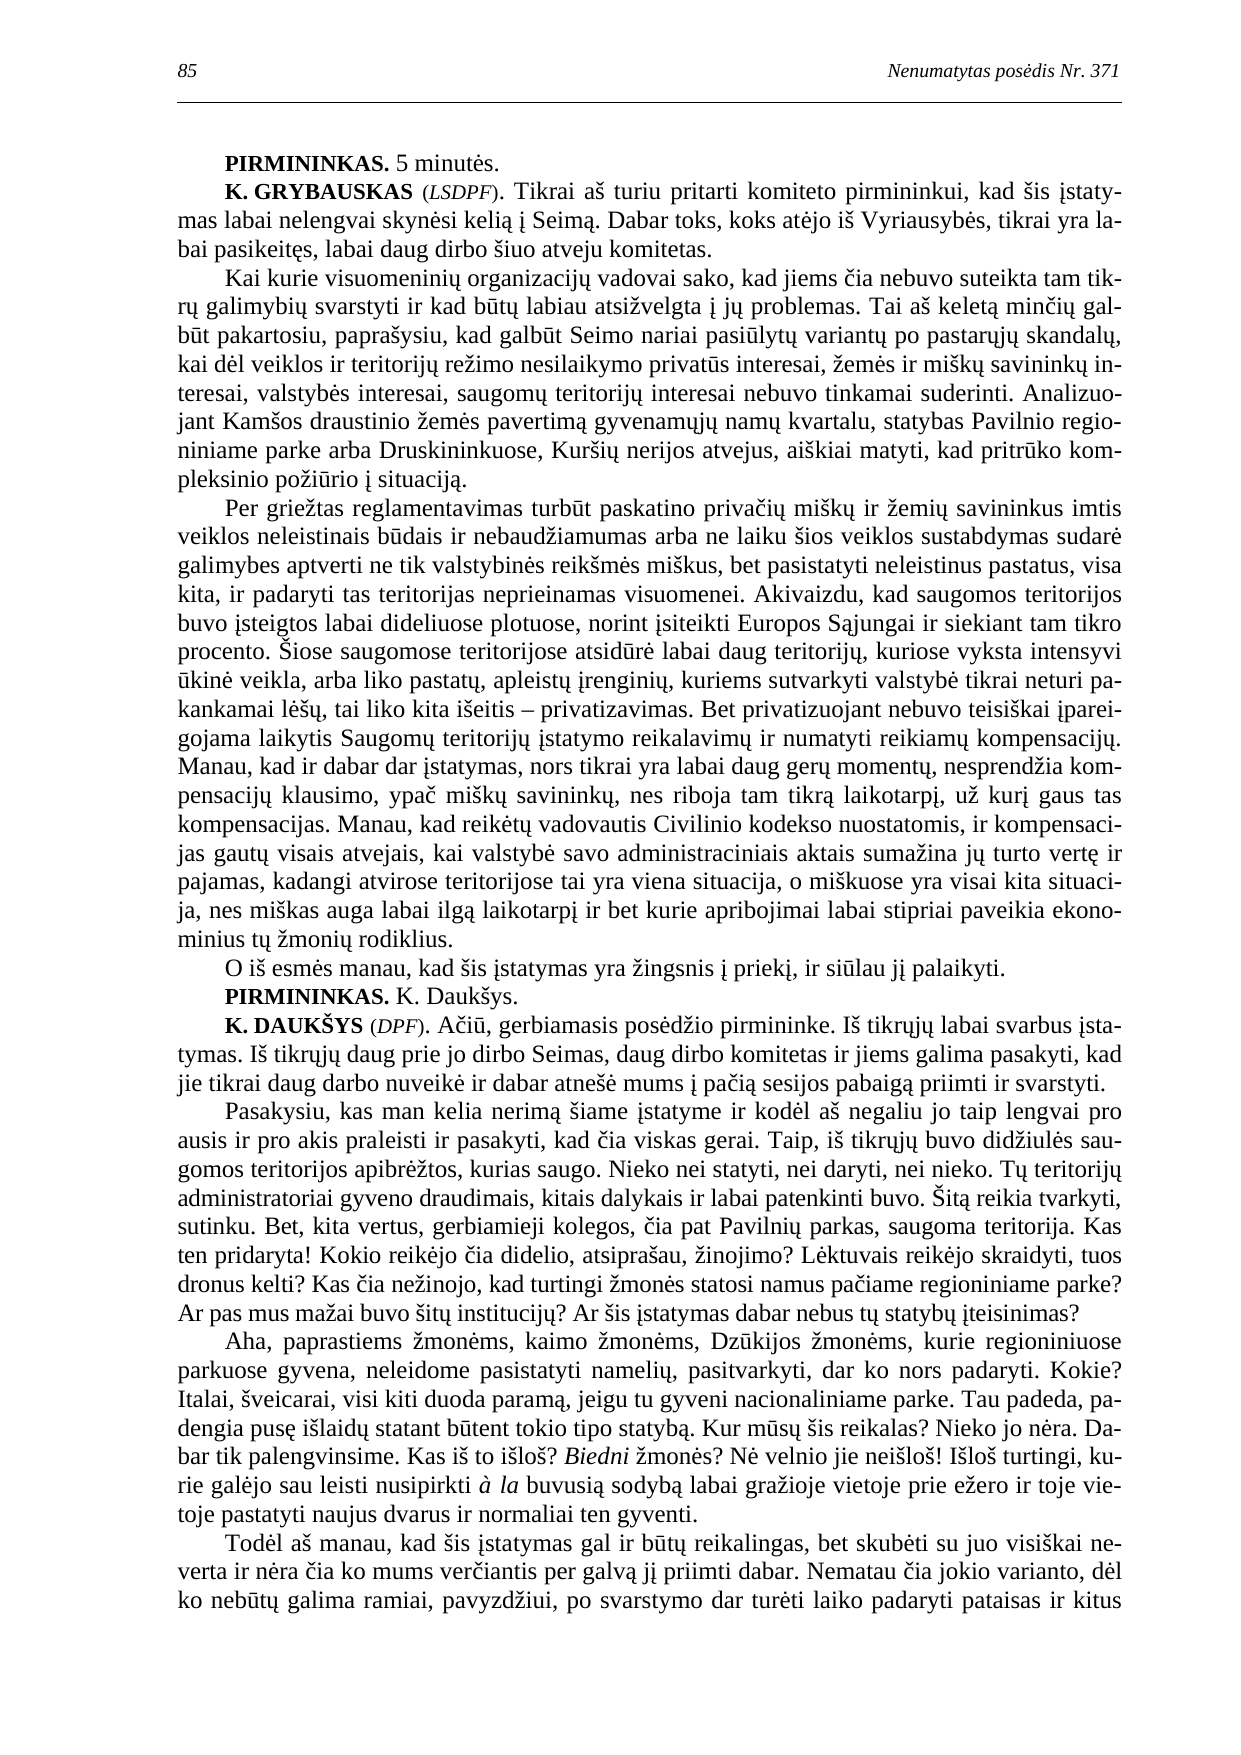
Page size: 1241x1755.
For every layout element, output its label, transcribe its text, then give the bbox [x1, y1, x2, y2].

text Per griež­tas reg­la­men­ta­vi­mas tur­būt pa­ska­ti­no pri­va­čių miš­kų ir že­mių sa­vi­nin­kus im­tis veik­los ne­leis­ti­nais bū­dais ir ne­bau­džia­mu­mas ar­ba ne lai­ku šios veik­los su­stab­dy­mas su­da­rė ga­li­my­bes ap­tver­ti ne tik vals­ty­bi­nės reikš­mės miš­kus, bet pa­si­sta­ty­ti ne­leis­ti­nus pa­sta­tus, vi­sa ki­ta, ir pa­da­ry­ti tas te­ri­to­ri­jas ne­pri­ei­na­mas vi­suo­me­nei. Aki­vaiz­du, kad sau­go­mos te­ri­to­ri­jos bu­vo įsteig­tos la­bai di­de­liuo­se plo­tuo­se, no­rint įsi­teik­ti Eu­ro­pos Są­jun­gai ir sie­kiant tam tik­ro pro­cen­to. Šio­se sau­go­mo­se te­ri­to­ri­jo­se at­si­dū­rė la­bai daug te­ri­to­ri­jų, ku­rio­se vyks­ta in­ten­sy­vi ūki­nė veik­la, ar­ba li­ko pa­sta­tų, ap­leis­tų įren­gi­nių, ku­riems su­tvar­ky­ti vals­ty­bė tik­rai ne­tu­ri pa­kan­ka­mai lė­šų, tai li­ko ki­ta iš­ei­tis – pri­va­ti­za­vi­mas. Bet pri­va­ti­zuo­jant ne­bu­vo tei­siš­kai įpa­rei­go­ja­ma lai­ky­tis Sau­go­mų te­ri­to­ri­jų įsta­ty­mo rei­ka­la­vi­mų ir nu­ma­ty­ti rei­kia­mų kom­pen­sa­ci­jų. Ma­nau, kad ir da­bar dar įsta­ty­mas, nors tik­rai yra la­bai daug ge­rų mo­men­tų, ne­spren­džia kom­pen­sa­ci­jų klau­si­mo, ypač miš­kų sa­vi­nin­kų, nes ri­bo­ja tam tik­rą lai­ko­tar­pį, už ku­rį gaus tas kom­pen­sa­ci­jas. Ma­nau, kad rei­kė­tų va­do­vau­tis Ci­vi­li­nio ko­dek­so nuo­sta­to­mis, ir kom­pen­sa­ci­jas gau­tų vi­sais at­ve­jais, kai vals­ty­bė sa­vo ad­mi­nist­ra­ci­niais ak­tais su­ma­ži­na jų tur­to ver­tę ir pa­ja­mas, ka­dan­gi at­vi­ro­se te­ri­to­ri­jo­se tai yra vie­na si­tu­a­ci­ja, o miš­kuo­se yra vi­sai ki­ta si­tu­a­ci­ja, nes miš­kas au­ga la­bai il­gą lai­ko­tar­pį ir bet ku­rie ap­ri­bo­ji­mai la­bai stip­riai pa­vei­kia eko­no­mi­nius tų žmo­nių ro­dik­lius. [177, 493, 1122, 953]
text To­dėl aš ma­nau, kad šis įsta­ty­mas gal ir bū­tų rei­ka­lin­gas, bet sku­bė­ti su juo vi­siš­kai ne­ver­ta ir nė­ra čia ko mums ver­čian­tis per gal­vą jį pri­im­ti da­bar. Ne­ma­tau čia jo­kio va­rian­to, dėl ko ne­bū­tų ga­li­ma ra­miai, pa­vyz­džiui, po svars­ty­mo dar tu­rė­ti lai­ko pa­da­ry­ti pa­tai­sas ir ki­tus [177, 1528, 1122, 1614]
text K. GRYBAUSKAS (LSDPF). Tik­rai aš tu­riu pri­tar­ti ko­mi­te­to pir­mi­nin­kui, kad šis įsta­ty­mas la­bai ne­leng­vai sky­nė­si ke­lią į Sei­mą. Da­bar toks, koks at­ėjo iš Vy­riau­sy­bės, tik­rai yra la­bai pa­si­kei­tęs, la­bai daug dir­bo šiuo at­ve­ju ko­mi­te­tas. [177, 176, 1122, 263]
text PIRMININKAS. 5 mi­nu­tės. [177, 148, 1122, 176]
text Pa­sa­ky­siu, kas man ke­lia ne­ri­mą šia­me įsta­ty­me ir ko­dėl aš ne­ga­liu jo taip leng­vai pro au­sis ir pro akis pra­leis­ti ir pa­sa­ky­ti, kad čia vis­kas ge­rai. Taip, iš tik­rų­jų bu­vo di­džiu­lės sau­go­mos te­ri­to­ri­jos api­brėž­tos, ku­rias sau­go. Nie­ko nei sta­ty­ti, nei da­ry­ti, nei nie­ko. Tų te­ri­to­ri­jų ad­mi­nist­ra­to­riai gy­ve­no drau­di­mais, ki­tais da­ly­kais ir la­bai pa­ten­kin­ti bu­vo. Ši­tą rei­kia tvar­ky­ti, su­tin­ku. Bet, ki­ta ver­tus, ger­bia­mie­ji ko­le­gos, čia pat Pa­vil­nių par­kas, sau­go­ma te­ri­to­ri­ja. Kas ten pri­da­ry­ta! Ko­kio rei­kė­jo čia di­de­lio, at­si­pra­šau, ži­no­ji­mo? Lėk­tu­vais rei­kė­jo skrai­dy­ti, tuos dro­nus kel­ti? Kas čia ne­ži­no­jo, kad tur­tin­gi žmo­nės sta­to­si na­mus pa­čia­me re­gio­ni­nia­me par­ke? Ar pas mus ma­žai bu­vo ši­tų ins­ti­tu­ci­jų? Ar šis įsta­ty­mas da­bar ne­bus tų sta­ty­bų įtei­si­ni­mas? [177, 1096, 1122, 1326]
text K. DAUKŠYS (DPF). Ačiū, ger­bia­ma­sis po­sė­džio pir­mi­nin­ke. Iš tik­rų­jų la­bai svar­bus įsta­ty­mas. Iš tik­rų­jų daug prie jo dir­bo Sei­mas, daug dir­bo ko­mi­te­tas ir jiems ga­li­ma pa­sa­ky­ti, kad jie tik­rai daug dar­bo nu­vei­kė ir da­bar at­ne­šė mums į pa­čią se­si­jos pa­bai­gą pri­im­ti ir svars­ty­ti. [177, 1010, 1122, 1096]
text PIRMININKAS. K. Dauk­šys. [177, 981, 1122, 1010]
text Kai ku­rie vi­suo­me­ni­nių or­ga­ni­za­ci­jų va­do­vai sa­ko, kad jiems čia ne­bu­vo su­teik­ta tam tik­rų ga­li­my­bių svars­ty­ti ir kad bū­tų la­biau at­si­žvelg­ta į jų pro­ble­mas. Tai aš ke­le­tą min­čių gal­būt pa­kar­to­siu, pa­pra­šy­siu, kad gal­būt Sei­mo na­riai pa­siū­ly­tų va­rian­tų po pas­tarųjų skan­da­lų, kai dėl veik­los ir te­ri­to­ri­jų re­ži­mo ne­si­lai­ky­mo pri­va­tūs in­te­re­sai, že­mės ir miš­kų sa­vi­nin­kų in­te­re­sai, vals­ty­bės in­te­re­sai, sau­go­mų te­ri­to­ri­jų in­te­re­sai ne­bu­vo tin­ka­mai su­de­rin­ti. Ana­li­zuo­jant Kam­šos draus­ti­nio že­mės pa­ver­ti­mą gy­ve­na­mų­jų na­mų kvar­ta­lu, sta­ty­bas Pa­vil­nio re­gio­ni­nia­me par­ke ar­ba Drus­ki­nin­kuo­se, Kur­šių ne­ri­jos at­ve­jus, aiš­kiai ma­ty­ti, kad pri­trū­ko kom­plek­si­nio po­žiū­rio į si­tu­a­ci­ją. [177, 263, 1122, 493]
text Aha, pa­pras­tiems žmo­nėms, kai­mo žmo­nėms, Dzū­ki­jos žmo­nėms, ku­rie re­gio­ni­niuo­se par­kuo­se gy­ve­na, ne­lei­do­me pa­si­sta­ty­ti na­me­lių, pa­si­tvar­ky­ti, dar ko nors pa­da­ry­ti. Ko­kie? Ita­lai, švei­ca­rai, vi­si ki­ti duo­da pa­ra­mą, jei­gu tu gy­ve­ni na­cio­na­li­nia­me par­ke. Tau pa­de­da, pa­den­gia pu­sę iš­lai­dų sta­tant bū­tent to­kio ti­po sta­ty­bą. Kur mū­sų šis rei­ka­las? Nie­ko jo nė­ra. Da­bar tik pa­leng­vin­si­me. Kas iš to iš­loš? Bied­ni žmo­nės? Nė vel­nio jie ne­iš­loš! Iš­loš tur­tin­gi, ku­rie ga­lė­jo sau leis­ti nu­si­pirk­ti à la bu­vu­sią so­dy­bą la­bai gra­žio­je vie­to­je prie eže­ro ir to­je vie­to­je pa­sta­ty­ti nau­jus dva­rus ir nor­ma­liai ten gy­ven­ti. [177, 1326, 1122, 1528]
text O iš es­mės ma­nau, kad šis įsta­ty­mas yra žings­nis į prie­kį, ir siū­lau jį pa­lai­ky­ti. [177, 953, 1122, 981]
